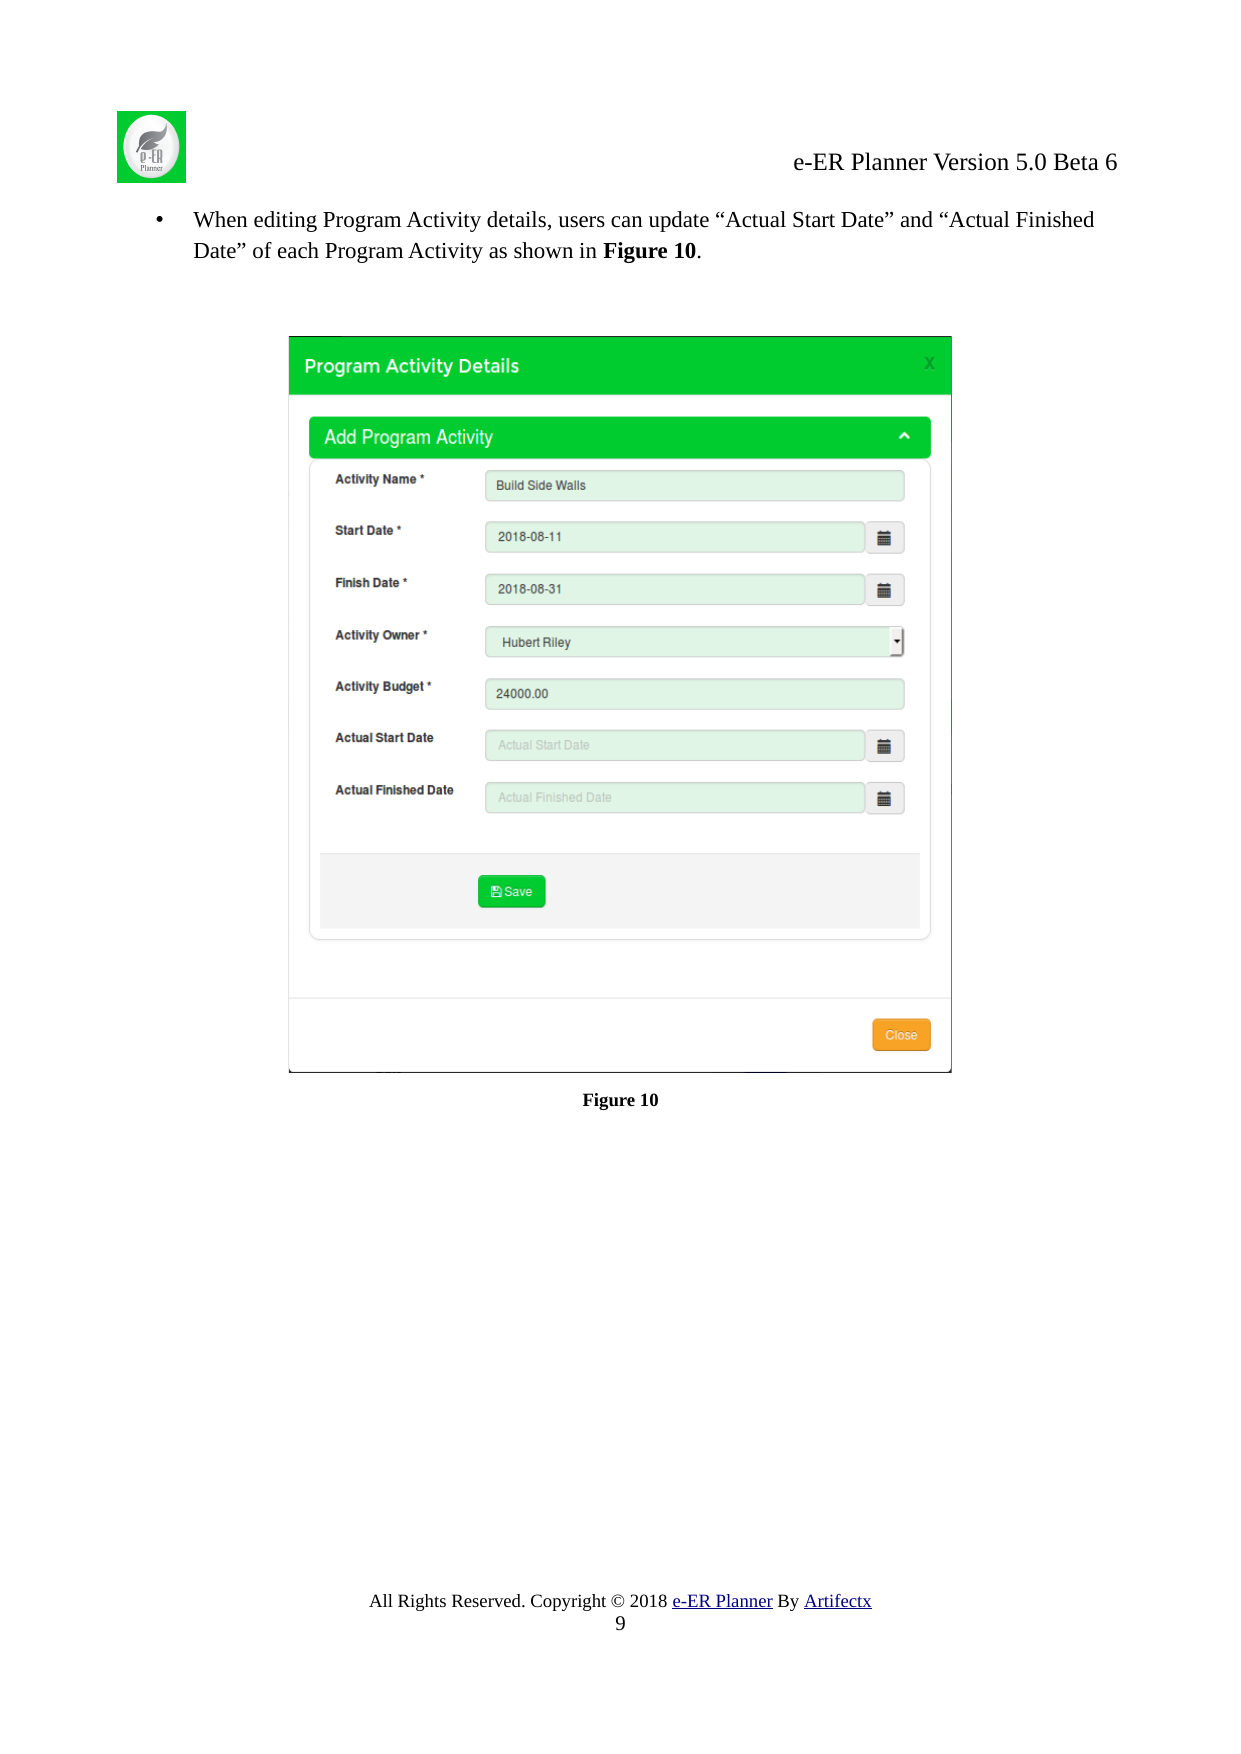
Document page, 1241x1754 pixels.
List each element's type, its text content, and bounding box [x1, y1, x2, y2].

text Figure 10 [118, 1089, 1122, 1110]
list When editing Program Activity details, users can update “Actual Start Date” and “Actual Finished Date” of each Program Activity as shown in Figure 10. [156, 206, 1122, 263]
picture [288, 336, 952, 1073]
picture [117, 111, 186, 183]
